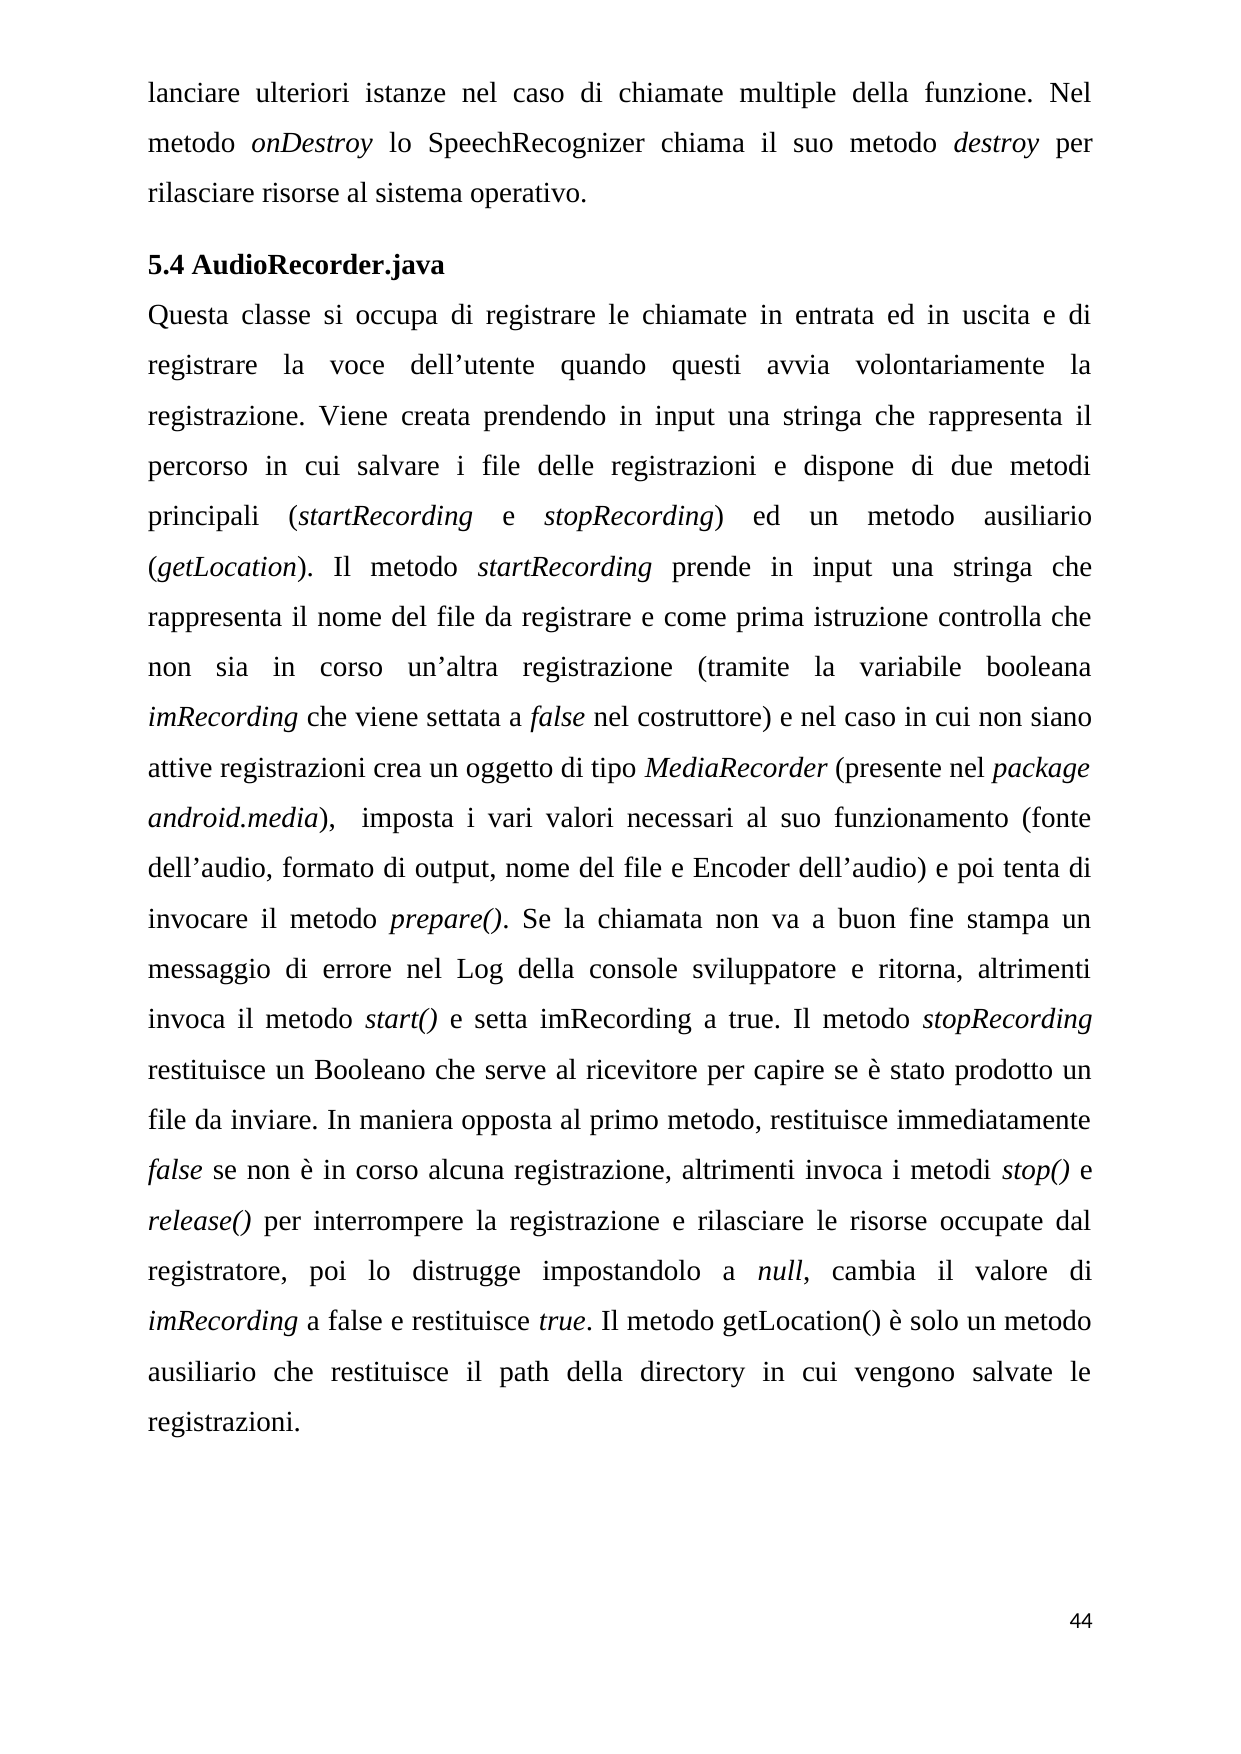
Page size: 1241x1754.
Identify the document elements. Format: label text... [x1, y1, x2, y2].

subtitle 5.4 AudioRecorder.java [148, 247, 1092, 280]
text Questa classe si occupa di registrare le chiamate in entrata ed in uscita e di registrare la voce dell’utente quando questi avvia volontariamente la registrazione. Viene creata prendendo in input una stringa che rappresenta il percorso in cui salvare i file delle registrazioni e dispone di due metodi principali (startRecording e stopRecording) ed un metodo ausiliario (getLocation). Il metodo startRecording prende in input una stringa che rappresenta il nome del file da registrare e come prima istruzione controlla che non sia in corso un’altra registrazione (tramite la variabile booleana imRecording che viene settata a false nel costruttore) e nel caso in cui non siano attive registrazioni crea un oggetto di tipo MediaRecorder (presente nel package android.media), imposta i vari valori necessari al suo funzionamento (fonte dell’audio, formato di output, nome del file e Encoder dell’audio) e poi tenta di invocare il metodo prepare(). Se la chiamata non va a buon fine stampa un messaggio di errore nel Log della console sviluppatore e ritorna, altrimenti invoca il metodo start() e setta imRecording a true. Il metodo stopRecording restituisce un Booleano che serve al ricevitore per capire se è stato prodotto un file da inviare. In maniera opposta al primo metodo, restituisce immediatamente false se non è in corso alcuna registrazione, altrimenti invoca i metodi stop() e release() per interrompere la registrazione e rilasciare le risorse occupate dal registratore, poi lo distrugge impostandolo a null, cambia il valore di imRecording a false e restituisce true. Il metodo getLocation() è solo un metodo ausiliario che restituisce il path della directory in cui vengono salvate le registrazioni. [148, 297, 1092, 1437]
text lanciare ulteriori istanze nel caso di chiamate multiple della funzione. Nel metodo onDestroy lo SpeechRecognizer chiama il suo metodo destroy per rilasciare risorse al sistema operativo. [148, 75, 1092, 209]
